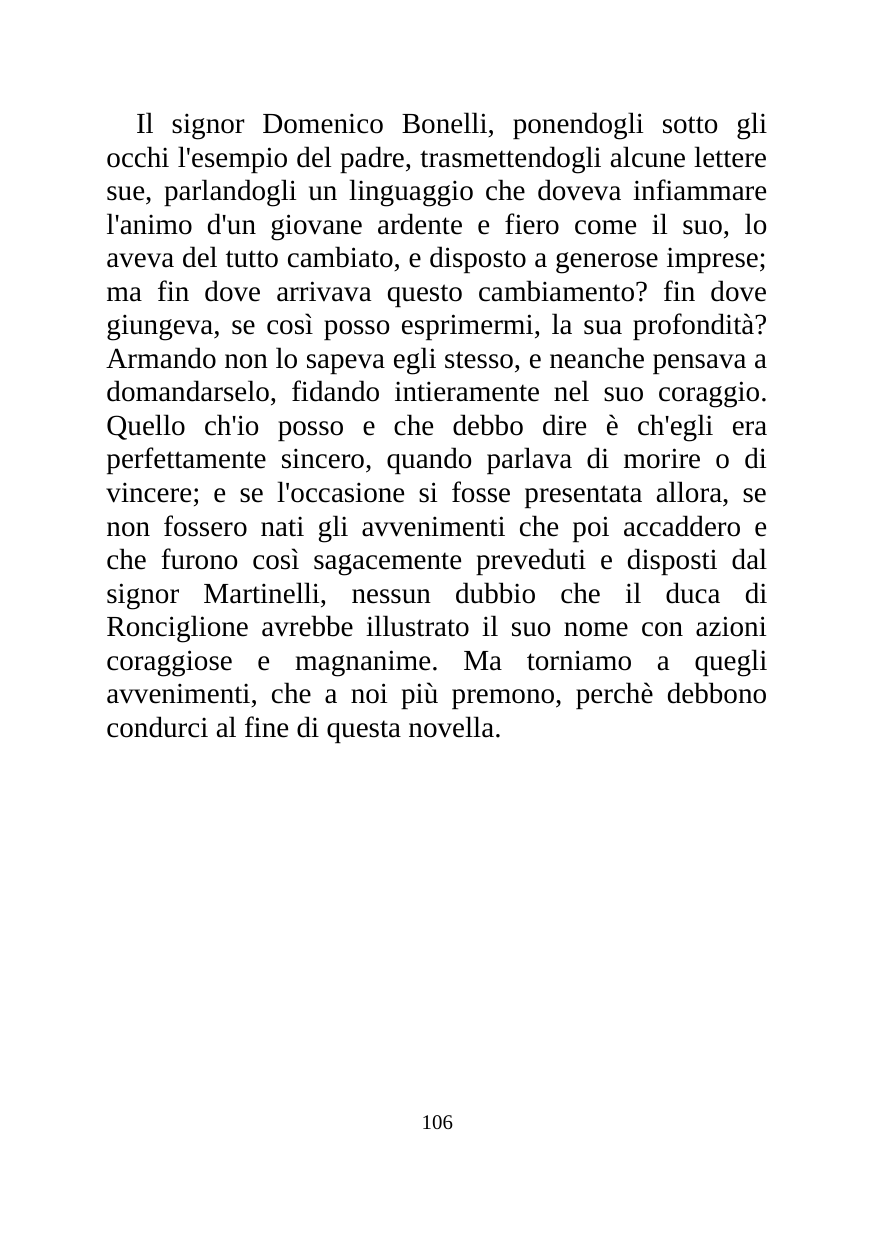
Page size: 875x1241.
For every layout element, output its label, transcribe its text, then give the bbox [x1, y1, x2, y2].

text Il signor Domenico Bonelli, ponendogli sotto gli occhi l'esempio del padre, trasmettendogli alcune lettere sue, parlandogli un linguaggio che doveva infiammare l'animo d'un giovane ardente e fiero come il suo, lo aveva del tutto cambiato, e disposto a generose imprese; ma fin dove arrivava questo cambiamento? fin dove giungeva, se così posso esprimermi, la sua profondità? Armando non lo sapeva egli stesso, e neanche pensava a domandarselo, fidando intieramente nel suo coraggio. Quello ch'io posso e che debbo dire è ch'egli era perfettamente sincero, quando parlava di morire o di vincere; e se l'occasione si fosse presentata allora, se non fossero nati gli avvenimenti che poi accaddero e che furono così sagacemente preveduti e disposti dal signor Martinelli, nessun dubbio che il duca di Ronciglione avrebbe illustrato il suo nome con azioni coraggiose e magnanime. Ma torniamo a quegli avvenimenti, che a noi più premono, perchè debbono condurci al fine di questa novella. [106, 106, 768, 743]
